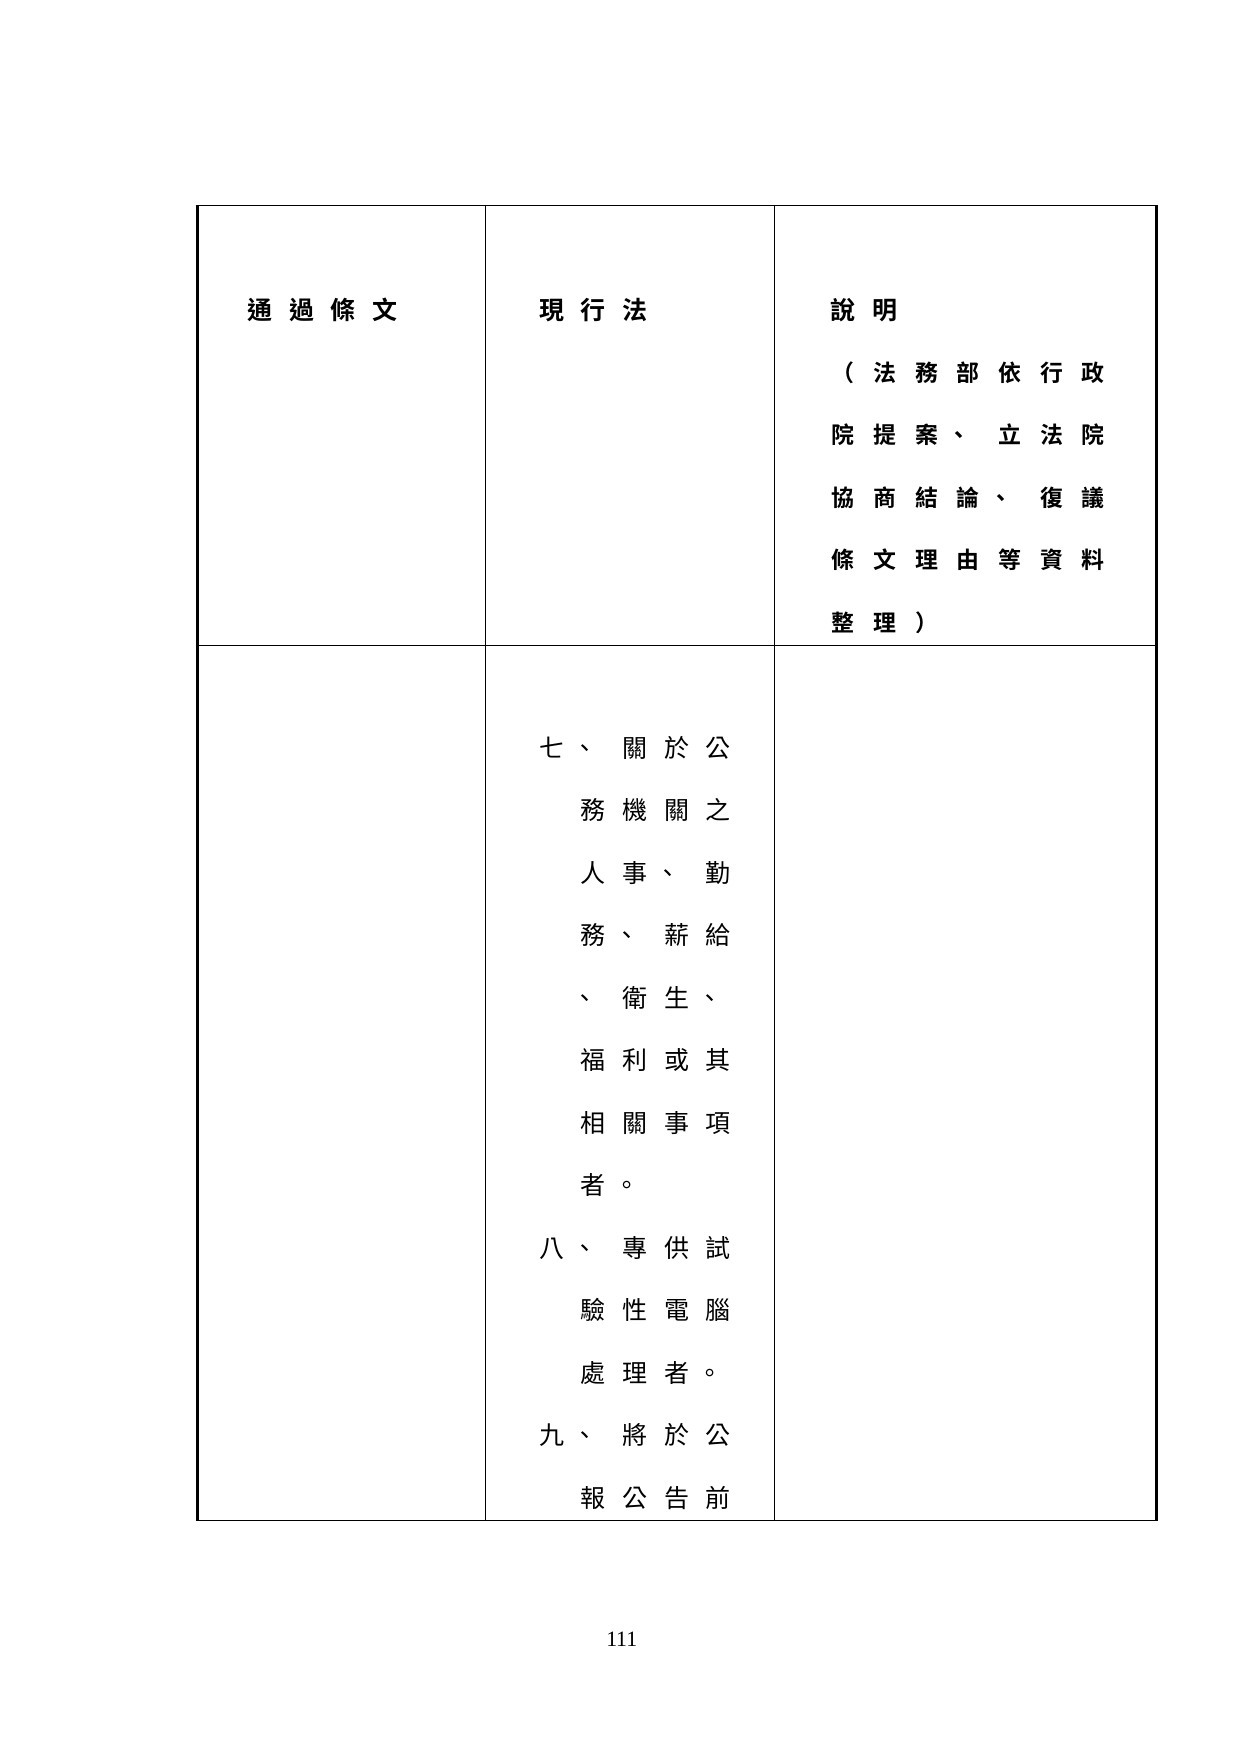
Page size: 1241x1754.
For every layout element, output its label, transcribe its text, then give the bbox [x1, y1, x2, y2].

table_cell [199, 646, 485, 1520]
table_header 說明 （法務部依行政院提案、立法院協商結論、復議條文理由等資料整理） [775, 206, 1155, 645]
table_cell [775, 646, 1155, 1520]
table_header 通過條文 [199, 206, 485, 645]
table_cell 七、關於公務機關之人事、勤務、薪給、衛生、福利或其相關事項者。 八、專供試驗性電腦處理者。 九、將於公報公告前 [486, 646, 774, 1520]
table_header 現行法 [486, 206, 774, 645]
